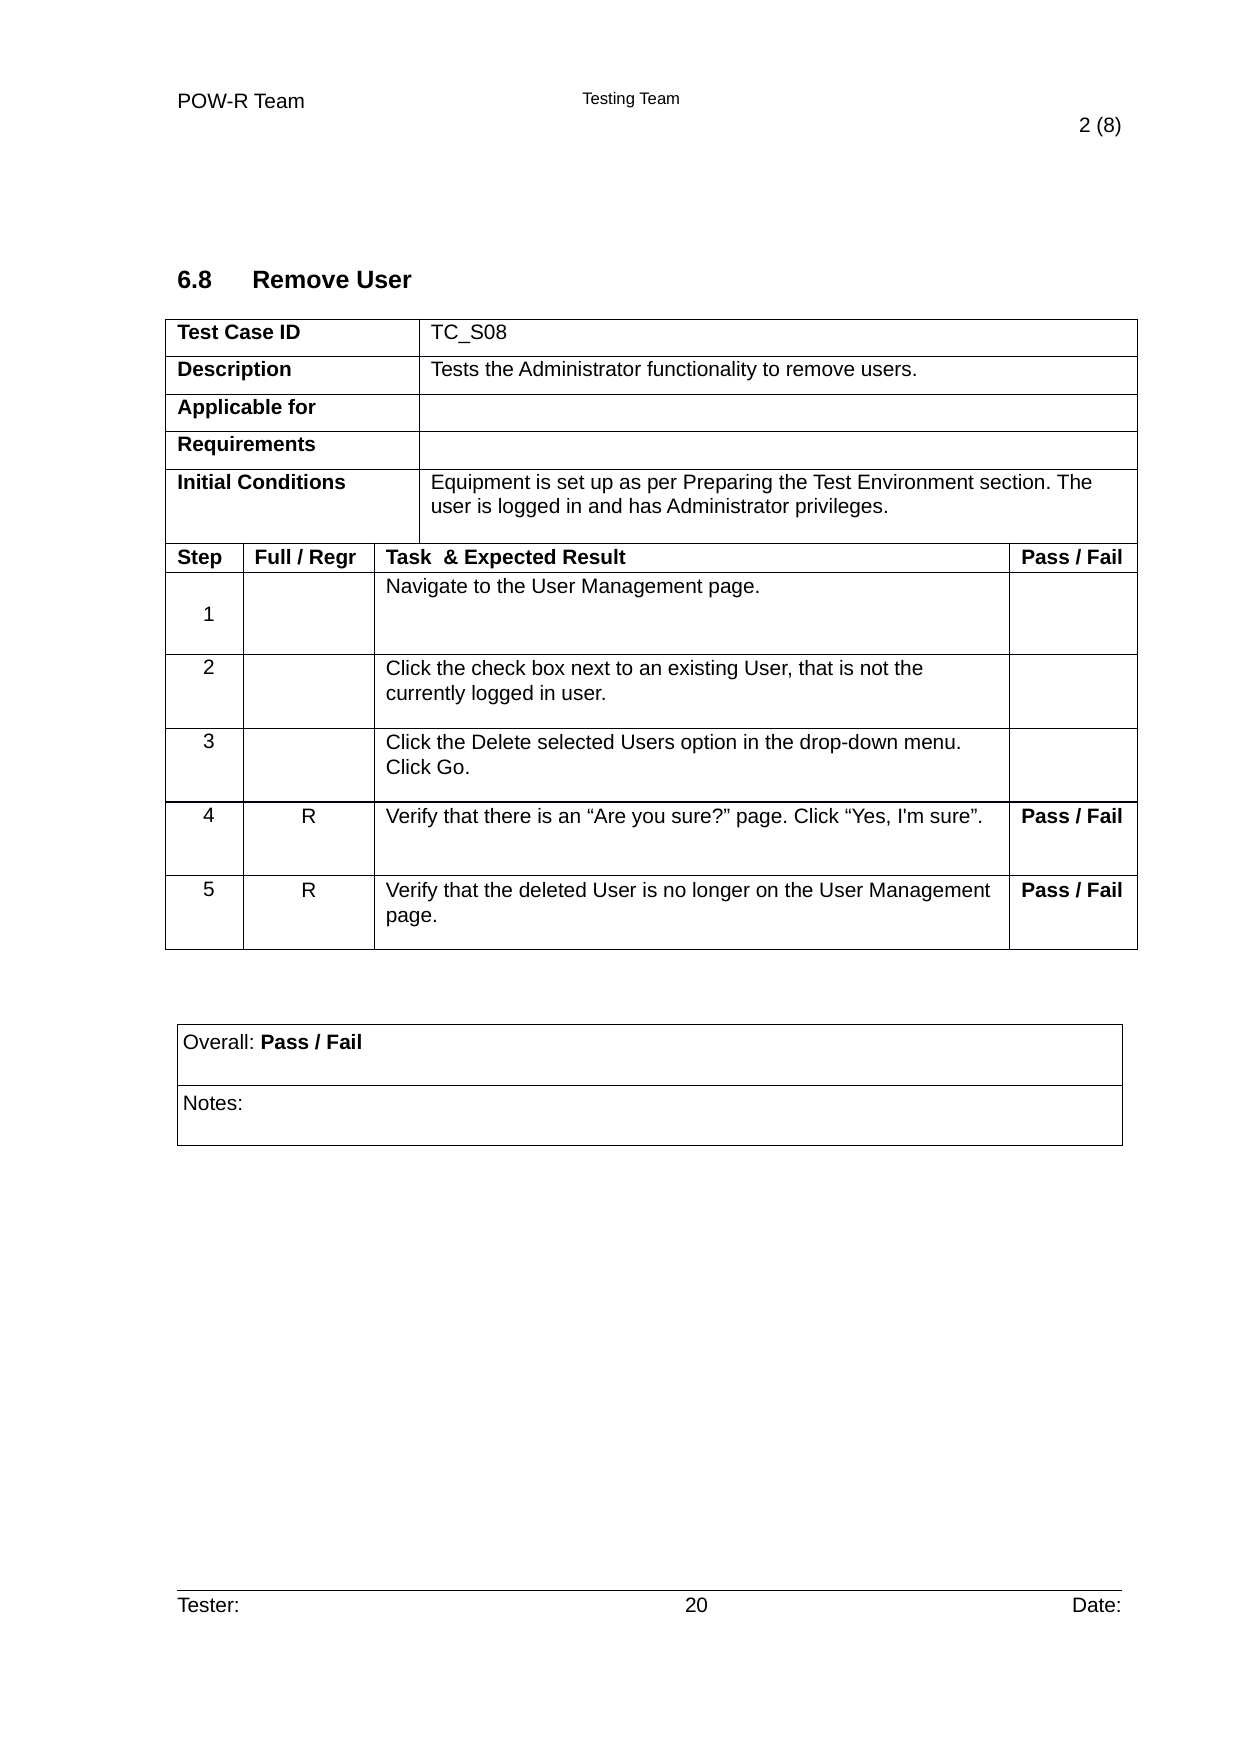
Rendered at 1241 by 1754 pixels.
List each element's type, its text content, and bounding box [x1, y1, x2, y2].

subtitle Remove User [177, 265, 1122, 294]
table_cell Verify that there is an “Are you sure?” page. Click “Yes, I'm sure”. [375, 803, 1009, 875]
table_cell [1010, 729, 1137, 801]
table_cell [166, 876, 243, 949]
table_header Test Case ID [166, 320, 419, 356]
table_header Overall: Pass / Fail [178, 1025, 1122, 1085]
table_cell [1010, 573, 1137, 653]
table_cell [244, 729, 374, 801]
table_cell Full / Regr [244, 544, 374, 572]
table_cell Notes: [178, 1086, 1122, 1145]
table_cell Tests the Administrator functionality to remove users. [420, 357, 1137, 394]
table_cell Equipment is set up as per Preparing the Test Environment section. The user is logged in and has Administrator privileges. [420, 470, 1137, 543]
table_cell [166, 803, 243, 875]
table_cell Pass / Fail [1010, 803, 1137, 875]
table_cell [420, 395, 1137, 431]
table_cell Initial Conditions [166, 470, 419, 543]
table_cell [166, 573, 243, 653]
table_cell [420, 432, 1137, 469]
table_cell [244, 573, 374, 653]
table_cell Description [166, 357, 419, 394]
table_cell Applicable for [166, 395, 419, 431]
table_cell Task & Expected Result [375, 544, 1009, 572]
table_cell R [244, 876, 374, 949]
table_cell Verify that the deleted User is no longer on the User Management page. [375, 876, 1009, 949]
table_cell [1010, 655, 1137, 727]
table_header TC_S08 [420, 320, 1137, 356]
table_cell R [244, 803, 374, 875]
table_cell Pass / Fail [1010, 876, 1137, 949]
table_cell Click the Delete selected Users option in the drop-down menu. Click Go. [375, 729, 1009, 801]
table_cell [166, 729, 243, 801]
table_cell Requirements [166, 432, 419, 469]
table_cell [166, 655, 243, 727]
table_cell Navigate to the User Management page. [375, 573, 1009, 653]
table_cell Pass / Fail [1010, 544, 1137, 572]
table_cell Click the check box next to an existing User, that is not the currently logged in user. [375, 655, 1009, 727]
table_cell Step [166, 544, 243, 572]
table_cell [244, 655, 374, 727]
